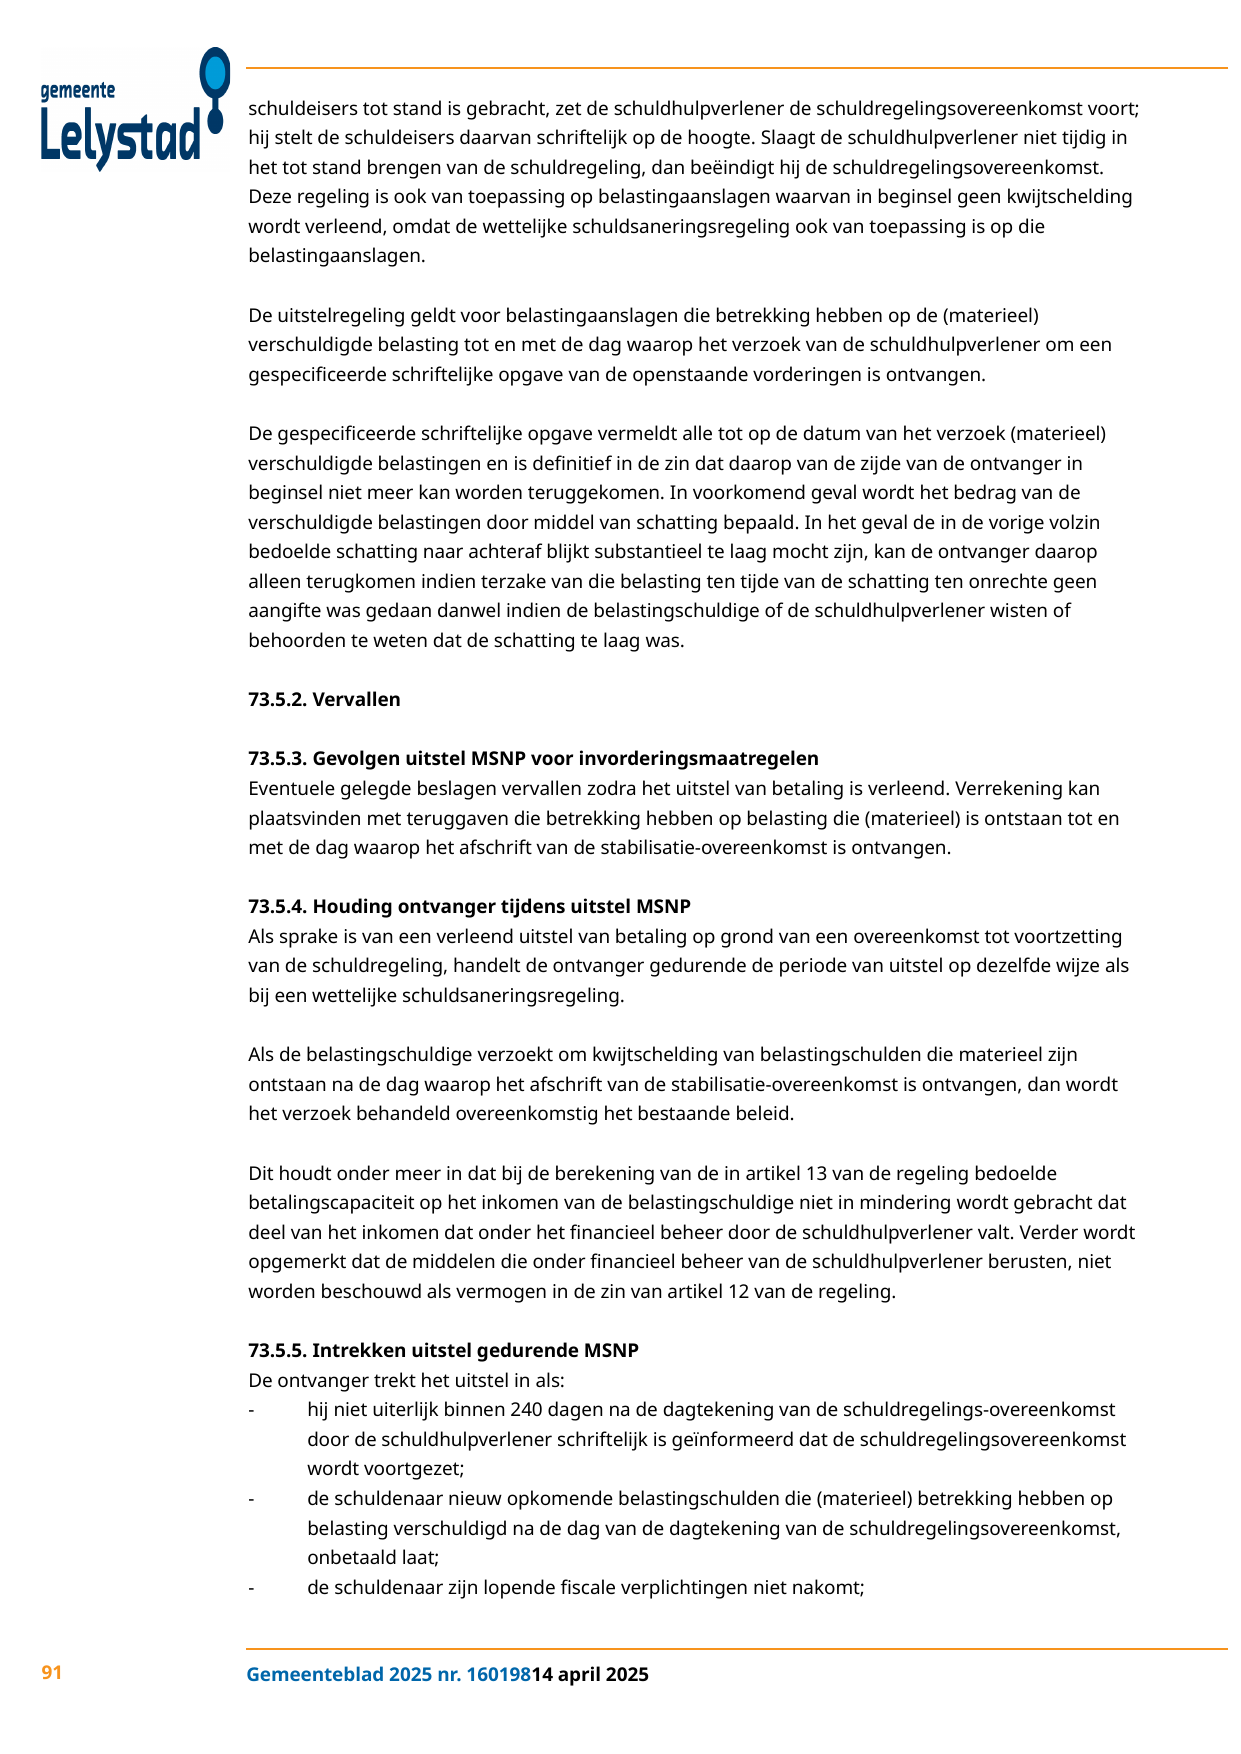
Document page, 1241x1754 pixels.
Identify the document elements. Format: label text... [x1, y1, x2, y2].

text Als de belastingschuldige verzoekt om kwijtschelding van belastingschulden die materieel zijn ontstaan na de dag waarop het afschrift van de stabilisatie-overeenkomst is ontvangen, dan wordt het verzoek behandeld overeenkomstig het bestaande beleid. [248, 1041, 1152, 1126]
picture [41, 47, 231, 172]
text Eventuele gelegde beslagen vervallen zodra het uitstel van betaling is verleend. Verrekening kan plaatsvinden met teruggaven die betrekking hebben op belasting die (materieel) is ontstaan tot en met de dag waarop het afschrift van de stabilisatie-overeenkomst is ontvangen. [248, 775, 1152, 860]
text 73.5.2. Vervallen [248, 686, 1152, 712]
list de schuldenaar nieuw opkomende belastingschulden die (materieel) betrekking hebben op belasting verschuldigd na de dag van de dagtekening van de schuldregelingsovereenkomst, onbetaald laat; [248, 1485, 1152, 1570]
text De gespecificeerde schriftelijke opgave vermeldt alle tot op de datum van het verzoek (materieel) verschuldigde belastingen en is definitief in de zin dat daarop van de zijde van de ontvanger in beginsel niet meer kan worden teruggekomen. In voorkomend geval wordt het bedrag van de verschuldigde belastingen door middel van schatting bepaald. In het geval de in de vorige volzin bedoelde schatting naar achteraf blijkt substantieel te laag mocht zijn, kan de ontvanger daarop alleen terugkomen indien terzake van die belasting ten tijde van de schatting ten onrechte geen aangifte was gedaan danwel indien de belastingschuldige of de schuldhulpverlener wisten of behoorden te weten dat de schatting te laag was. [248, 420, 1152, 653]
text schuldeisers tot stand is gebracht, zet de schuldhulpverlener de schuldregelingsovereenkomst voort; hij stelt de schuldeisers daarvan schriftelijk op de hoogte. Slaagt de schuldhulpverlener niet tijdig in het tot stand brengen van de schuldregeling, dan beëindigt hij de schuldregelingsovereenkomst. [248, 95, 1152, 180]
text Deze regeling is ook van toepassing op belastingaanslagen waarvan in beginsel geen kwijtschelding wordt verleend, omdat de wettelijke schuldsaneringsregeling ook van toepassing is op die belastingaanslagen. [248, 183, 1152, 268]
text 73.5.3. Gevolgen uitstel MSNP voor invorderingsmaatregelen [248, 746, 1152, 771]
list hij niet uiterlijk binnen 240 dagen na de dagtekening van de schuldregelings-overeenkomst door de schuldhulpverlener schriftelijk is geïnformeerd dat de schuldregelingsovereenkomst wordt voortgezet; [248, 1396, 1152, 1481]
text 73.5.5. Intrekken uitstel gedurende MSNP [248, 1337, 1152, 1363]
text Dit houdt onder meer in dat bij de berekening van de in artikel 13 van de regeling bedoelde betalingscapaciteit op het inkomen van de belastingschuldige niet in mindering wordt gebracht dat deel van het inkomen dat onder het financieel beheer door de schuldhulpverlener valt. Verder wordt opgemerkt dat de middelen die onder financieel beheer van de schuldhulpverlener berusten, niet worden beschouwd als vermogen in de zin van artikel 12 van de regeling. [248, 1160, 1152, 1304]
text 73.5.4. Houding ontvanger tijdens uitstel MSNP [248, 893, 1152, 919]
text De uitstelregeling geldt voor belastingaanslagen die betrekking hebben op de (materieel) verschuldigde belasting tot en met de dag waarop het verzoek van de schuldhulpverlener om een gespecificeerde schriftelijke opgave van de openstaande vorderingen is ontvangen. [248, 302, 1152, 387]
text Als sprake is van een verleend uitstel van betaling op grond van een overeenkomst tot voortzetting van de schuldregeling, handelt de ontvanger gedurende de periode van uitstel op dezelfde wijze als bij een wettelijke schuldsaneringsregeling. [248, 923, 1152, 1008]
text De ontvanger trekt het uitstel in als: [248, 1367, 1152, 1393]
list de schuldenaar zijn lopende fiscale verplichtingen niet nakomt; [248, 1574, 1152, 1600]
